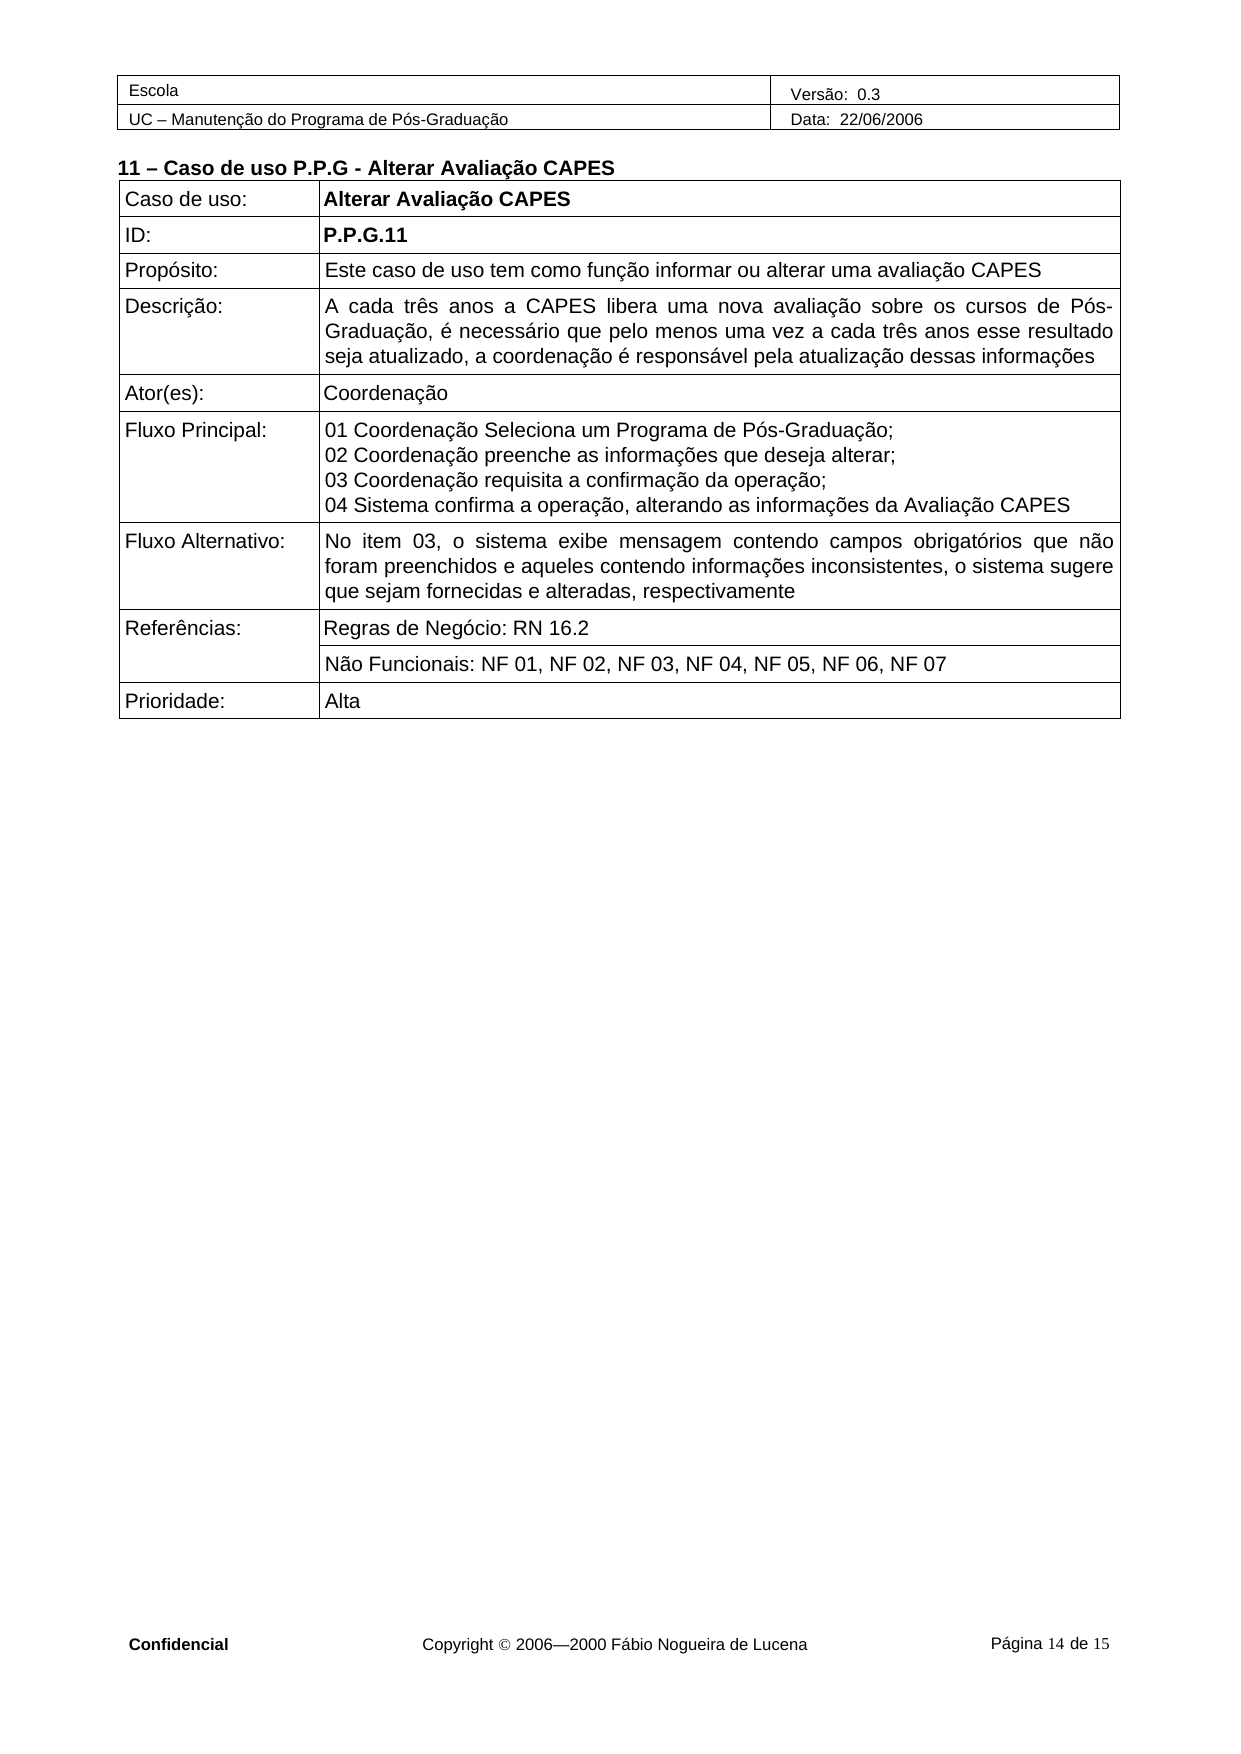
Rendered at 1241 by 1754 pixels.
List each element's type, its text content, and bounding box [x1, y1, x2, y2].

table_cell Descrição: [120, 289, 319, 374]
table_cell Este caso de uso tem como função informar ou alterar uma avaliação CAPES [320, 254, 1120, 287]
table_cell Propósito: [120, 254, 319, 287]
table_cell Alta [320, 683, 1120, 718]
table_cell Coordenação [320, 375, 1120, 411]
table_header Regras de Negócio: RN 16.2 [320, 610, 1120, 645]
table_cell P.P.G.11 [320, 217, 1120, 253]
text 11 – Caso de uso P.P.G - Alterar Avaliação CAPES [117, 154, 1120, 179]
table_cell No item 03, o sistema exibe mensagem contendo campos obrigatórios que não foram preenchidos e aqueles contendo informações inconsistentes, o sistema sugere que sejam fornecidas e alteradas, respectivamente [320, 523, 1120, 609]
table_cell Não Funcionais: NF 01, NF 02, NF 03, NF 04, NF 05, NF 06, NF 07 [320, 646, 1120, 682]
table_cell Referências: [120, 610, 319, 682]
table_cell A cada três anos a CAPES libera uma nova avaliação sobre os cursos de Pós-Graduação, é necessário que pelo menos uma vez a cada três anos esse resultado seja atualizado, a coordenação é responsável pela atualização dessas informações [320, 289, 1120, 374]
table_cell Ator(es): [120, 375, 319, 411]
table_cell 01 Coordenação Seleciona um Programa de Pós-Graduação; 02 Coordenação preenche as informações que deseja alterar; 03 Coordenação requisita a confirmação da operação; 04 Sistema confirma a operação, alterando as informações da Avaliação CAPES [320, 412, 1120, 522]
table_header Alterar Avaliação CAPES [320, 181, 1120, 216]
table_cell Prioridade: [120, 683, 319, 718]
table_header Caso de uso: [120, 181, 319, 216]
table_cell Fluxo Alternativo: [120, 523, 319, 609]
table_cell Fluxo Principal: [120, 412, 319, 522]
table_cell ID: [120, 217, 319, 253]
